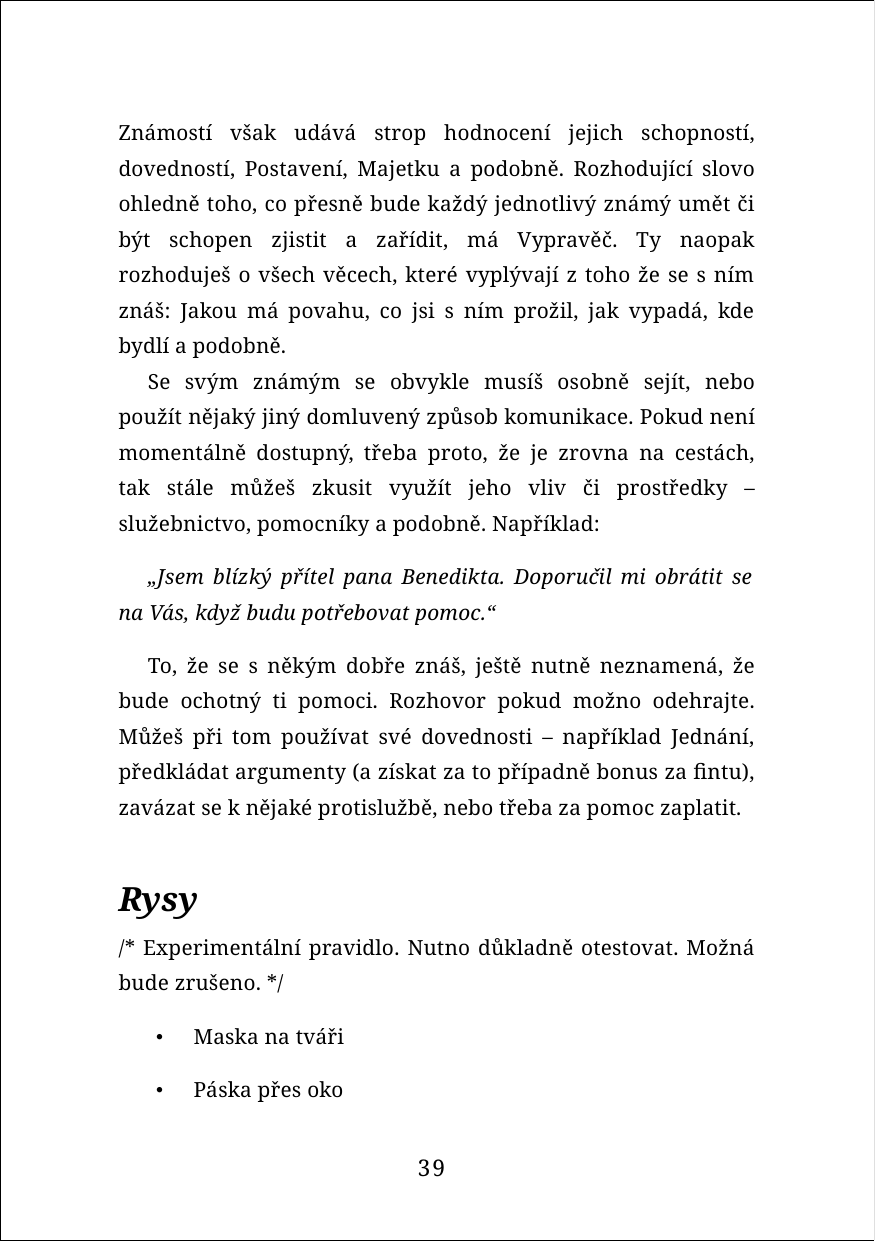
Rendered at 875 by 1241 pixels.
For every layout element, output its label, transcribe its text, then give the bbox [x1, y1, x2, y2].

list Maska na tváři [156, 1022, 756, 1050]
list Páska přes oko [156, 1075, 756, 1103]
text „Jsem blízký přítel pana Benedikta. Doporučil mi obrátit se na Vás, když budu potřebovat pomoc.“ [118, 562, 756, 626]
subtitle Rysy [118, 876, 756, 921]
text Známostí však udává strop hodnocení jejich schopností, dovedností, Postavení, Majetku a podobně. Rozhodující slovo ohledně toho, co přesně bude každý jednotlivý známý umět či být schopen zjistit a zařídit, má Vypravěč. Ty naopak rozhoduješ o všech věcech, které vyplývají z toho že se s ním znáš: Jakou má povahu, co jsi s ním prožil, jak vypadá, kde bydlí a podobně. Se svým známým se obvykle musíš osobně sejít, nebo použít nějaký jiný domluvený způsob komunikace. Pokud není momentálně dostupný, třeba proto, že je zrovna na cestách, tak stále můžeš zkusit využít jeho vliv či prostředky – služebnictvo, pomocníky a podobně. Například: [118, 118, 756, 537]
text To, že se s někým dobře znáš, ještě nutně neznamená, že bude ochotný ti pomoci. Rozhovor pokud možno odehrajte. Můžeš při tom používat své dovednosti – například Jednání, předkládat argumenty (a získat za to případně bonus za fintu), zavázat se k nějaké protislužbě, nebo třeba za pomoc zaplatit. [118, 651, 756, 821]
text /* Experimentální pravidlo. Nutno důkladně otestovat. Možná bude zrušeno. */ [118, 933, 756, 997]
